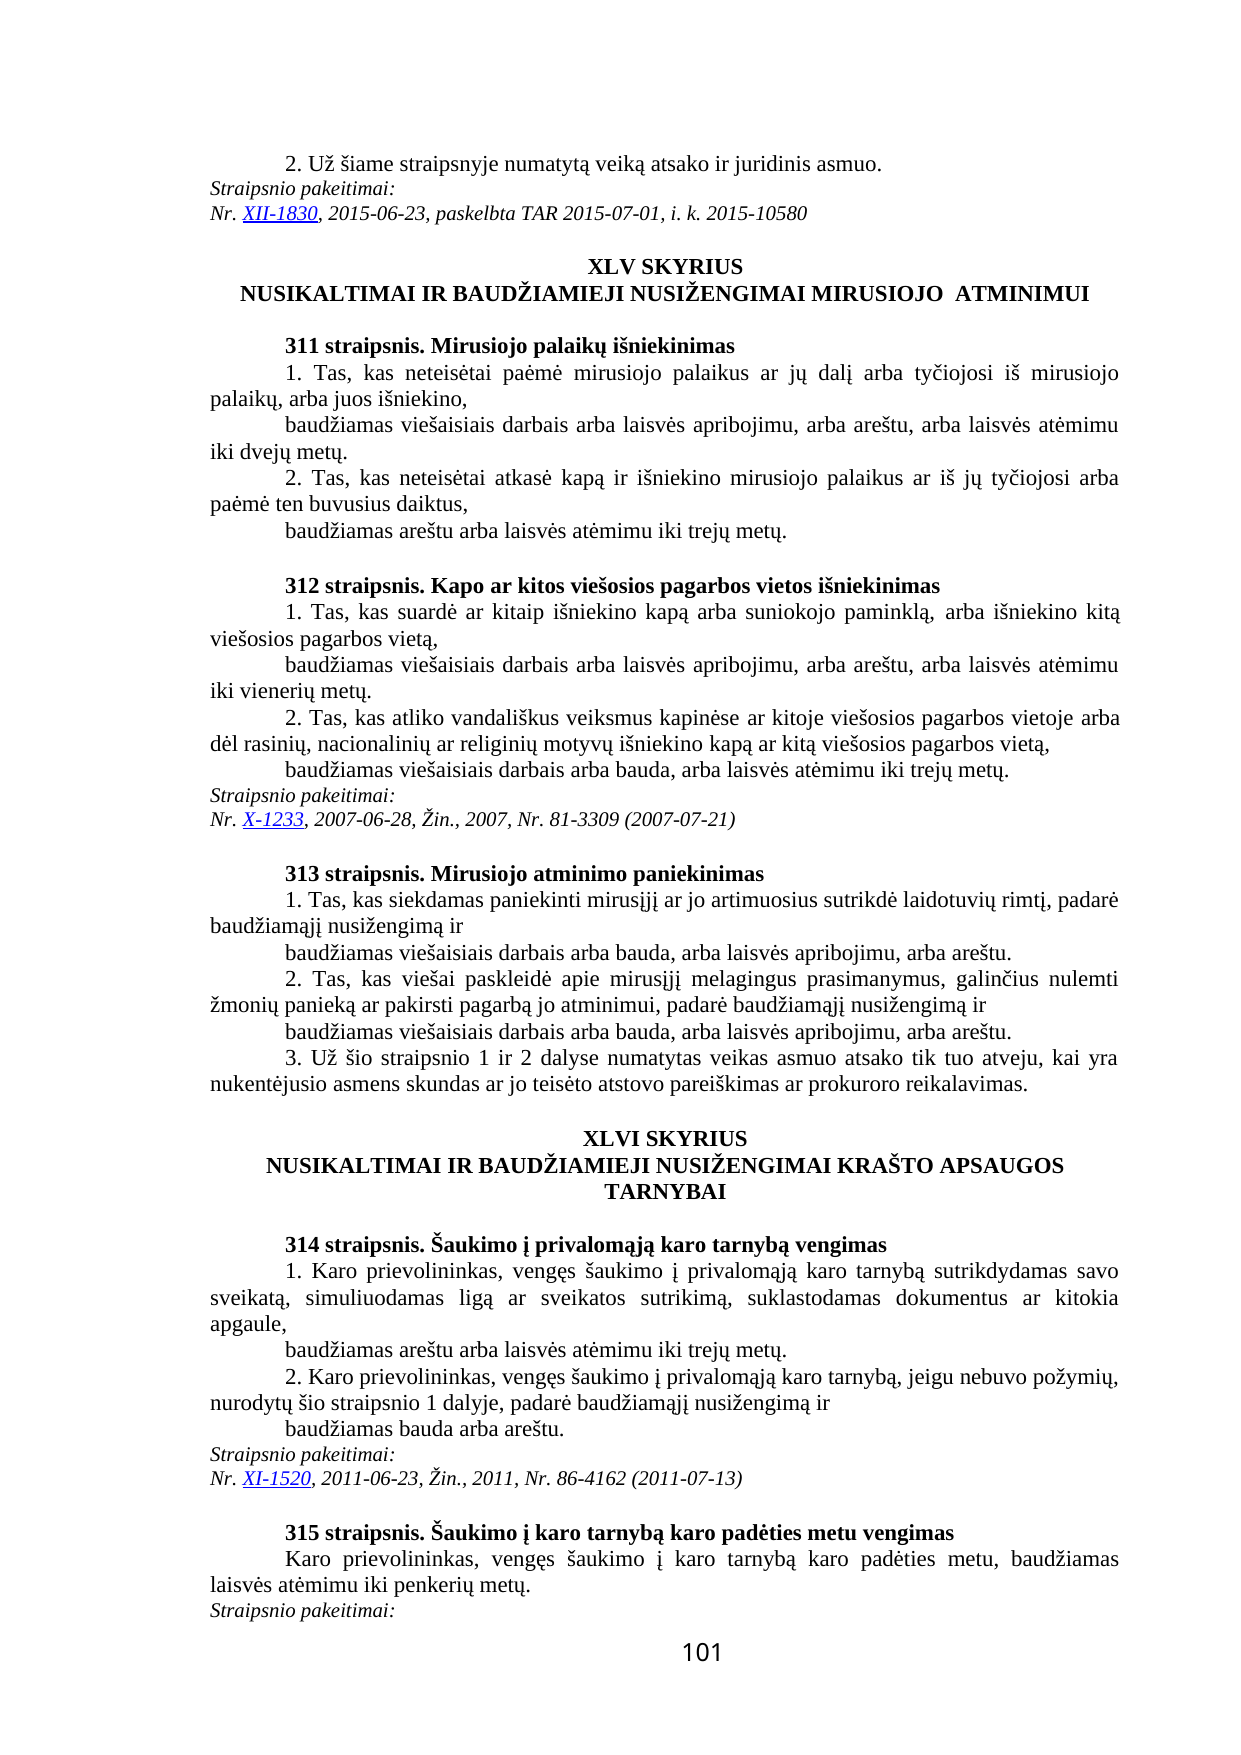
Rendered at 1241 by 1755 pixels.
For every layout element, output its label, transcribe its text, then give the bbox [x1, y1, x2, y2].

text Straipsnio pakeitimai: [210, 783, 1120, 807]
text Nr. XII-1830, 2015-06-23, paskelbta TAR 2015-07-01, i. k. 2015-10580 [210, 200, 1120, 224]
text baudžiamas bauda arba areštu. [210, 1415, 1120, 1442]
text Nr. XI-1520, 2011-06-23, Žin., 2011, Nr. 86-4162 (2011-07-13) [210, 1466, 1120, 1490]
text 2. Už šiame straipsnyje numatytą veiką atsako ir juridinis asmuo. [210, 150, 1120, 176]
text XLV SKYRIUS [210, 253, 1120, 279]
text baudžiamas viešaisiais darbais arba bauda, arba laisvės apribojimu, arba areštu. [210, 939, 1120, 965]
text Karo prievolininkas, vengęs šaukimo į karo tarnybą karo padėties metu, baudžiamas laisvės atėmimu iki penkerių metų. [210, 1545, 1120, 1598]
text baudžiamas viešaisiais darbais arba bauda, arba laisvės apribojimu, arba areštu. [210, 1018, 1120, 1044]
text baudžiamas areštu arba laisvės atėmimu iki trejų metų. [210, 517, 1120, 543]
text baudžiamas viešaisiais darbais arba bauda, arba laisvės atėmimu iki trejų metų. [210, 756, 1120, 783]
text Straipsnio pakeitimai: [210, 176, 1120, 200]
text 3. Už šio straipsnio 1 ir 2 dalyse numatytas veikas asmuo atsako tik tuo atveju, kai yra nukentėjusio asmens skundas ar jo teisėto atstovo pareiškimas ar prokuroro reikalavimas. [210, 1044, 1120, 1097]
text 2. Tas, kas viešai paskleidė apie mirusįjį melagingus prasimanymus, galinčius nulemti žmonių panieką ar pakirsti pagarbą jo atminimui, padarė baudžiamąjį nusižengimą ir [210, 965, 1120, 1018]
text 2. Tas, kas neteisėtai atkasė kapą ir išniekino mirusiojo palaikus ar iš jų tyčiojosi arba paėmė ten buvusius daiktus, [210, 464, 1120, 517]
text baudžiamas areštu arba laisvės atėmimu iki trejų metų. [210, 1336, 1120, 1363]
text 312 straipsnis. Kapo ar kitos viešosios pagarbos vietos išniekinimas [210, 572, 1120, 598]
text Nusikaltimai IR BAUDŽIAMIEJI NUSIŽENGIMAI krašto apsaugos tarnybAI [210, 1152, 1120, 1204]
text baudžiamas viešaisiais darbais arba laisvės apribojimu, arba areštu, arba laisvės atėmimu iki vienerių metų. [210, 651, 1120, 704]
text 1. Karo prievolininkas, vengęs šaukimo į privalomąją karo tarnybą sutrikdydamas savo sveikatą, simuliuodamas ligą ar sveikatos sutrikimą, suklastodamas dokumentus ar kitokia apgaule, [210, 1257, 1120, 1336]
text 1. Tas, kas neteisėtai paėmė mirusiojo palaikus ar jų dalį arba tyčiojosi iš mirusiojo palaikų, arba juos išniekino, [210, 359, 1120, 411]
text NUSIKALTIMAI IR BAUDŽIAMIEJI NUSIŽENGIMAI MIRUSIOJO ATMINIMUI [210, 279, 1120, 306]
text 2. Karo prievolininkas, vengęs šaukimo į privalomąją karo tarnybą, jeigu nebuvo požymių, nurodytų šio straipsnio 1 dalyje, padarė baudžiamąjį nusižengimą ir [210, 1363, 1120, 1415]
subtitle XLVI skyrius [210, 1126, 1120, 1152]
text Straipsnio pakeitimai: [210, 1598, 1120, 1622]
text 1. Tas, kas suardė ar kitaip išniekino kapą arba suniokojo paminklą, arba išniekino kitą viešosios pagarbos vietą, [210, 598, 1120, 651]
text 2. Tas, kas atliko vandališkus veiksmus kapinėse ar kitoje viešosios pagarbos vietoje arba dėl rasinių, nacionalinių ar religinių motyvų išniekino kapą ar kitą viešosios pagarbos vietą, [210, 704, 1120, 756]
text 314 straipsnis. Šaukimo į privalomąją karo tarnybą vengimas [210, 1231, 1120, 1257]
text Nr. X-1233, 2007-06-28, Žin., 2007, Nr. 81-3309 (2007-07-21) [210, 807, 1120, 831]
text 311 straipsnis. Mirusiojo palaikų išniekinimas [210, 332, 1120, 359]
text 315 straipsnis. Šaukimo į karo tarnybą karo padėties metu vengimas [210, 1519, 1120, 1545]
text baudžiamas viešaisiais darbais arba laisvės apribojimu, arba areštu, arba laisvės atėmimu iki dvejų metų. [210, 411, 1120, 464]
text 1. Tas, kas siekdamas paniekinti mirusįjį ar jo artimuosius sutrikdė laidotuvių rimtį, padarė baudžiamąjį nusižengimą ir [210, 886, 1120, 939]
text 313 straipsnis. Mirusiojo atminimo paniekinimas [210, 859, 1120, 886]
text Straipsnio pakeitimai: [210, 1442, 1120, 1466]
